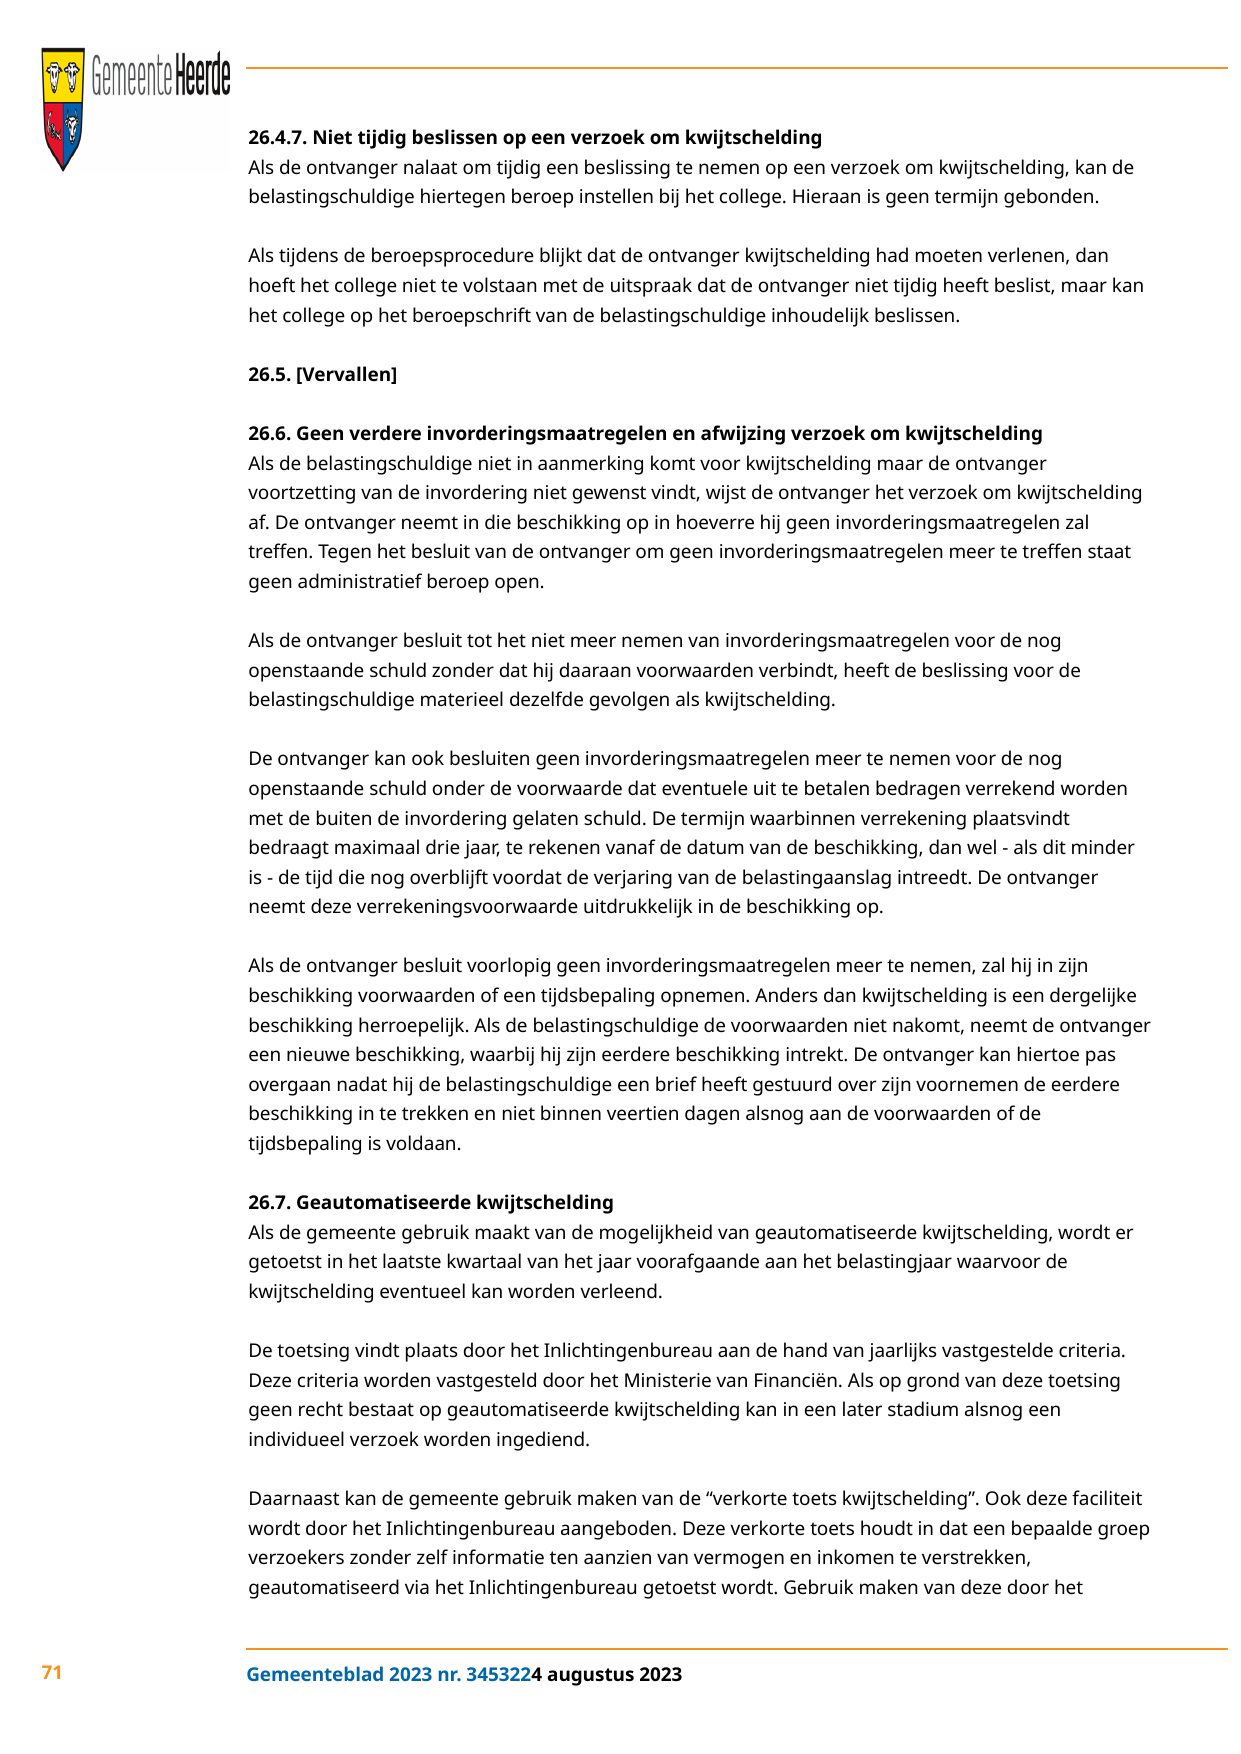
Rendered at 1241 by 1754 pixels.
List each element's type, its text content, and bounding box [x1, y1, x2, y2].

text 26.6. Geen verdere invorderingsmaatregelen en afwijzing verzoek om kwijtschelding [248, 420, 1152, 446]
text Als de belastingschuldige niet in aanmerking komt voor kwijtschelding maar de ontvanger voortzetting van de invordering niet gewenst vindt, wijst de ontvanger het verzoek om kwijtschelding af. De ontvanger neemt in die beschikking op in hoeverre hij geen invorderingsmaatregelen zal treffen. Tegen het besluit van de ontvanger om geen invorderingsmaatregelen meer te treffen staat geen administratief beroep open. [248, 450, 1152, 594]
text De toetsing vindt plaats door het Inlichtingenbureau aan de hand van jaarlijks vastgestelde criteria. Deze criteria worden vastgesteld door het Ministerie van Financiën. Als op grond van deze toetsing geen recht bestaat op geautomatiseerde kwijtschelding kan in een later stadium alsnog een individueel verzoek worden ingediend. [248, 1337, 1152, 1452]
text 26.5. [Vervallen] [248, 361, 1152, 387]
text Daarnaast kan de gemeente gebruik maken van de “verkorte toets kwijtschelding”. Ook deze faciliteit wordt door het Inlichtingenbureau aangeboden. Deze verkorte toets houdt in dat een bepaalde groep verzoekers zonder zelf informatie ten aanzien van vermogen en inkomen te verstrekken, geautomatiseerd via het Inlichtingenbureau getoetst wordt. Gebruik maken van deze door het [248, 1485, 1152, 1600]
text 26.7. Geautomatiseerde kwijtschelding [248, 1189, 1152, 1215]
text Als tijdens de beroepsprocedure blijkt dat de ontvanger kwijtschelding had moeten verlenen, dan hoeft het college niet te volstaan met de uitspraak dat de ontvanger niet tijdig heeft beslist, maar kan het college op het beroepschrift van de belastingschuldige inhoudelijk beslissen. [248, 243, 1152, 328]
text Als de gemeente gebruik maakt van de mogelijkheid van geautomatiseerde kwijtschelding, wordt er getoetst in het laatste kwartaal van het jaar voorafgaande aan het belastingjaar waarvoor de kwijtschelding eventueel kan worden verleend. [248, 1219, 1152, 1304]
text Als de ontvanger besluit tot het niet meer nemen van invorderingsmaatregelen voor de nog openstaande schuld zonder dat hij daaraan voorwaarden verbindt, heeft de beslissing voor de belastingschuldige materieel dezelfde gevolgen als kwijtschelding. [248, 627, 1152, 712]
text Als de ontvanger besluit voorlopig geen invorderingsmaatregelen meer te nemen, zal hij in zijn beschikking voorwaarden of een tijdsbepaling opnemen. Anders dan kwijtschelding is een dergelijke beschikking herroepelijk. Als de belastingschuldige de voorwaarden niet nakomt, neemt de ontvanger een nieuwe beschikking, waarbij hij zijn eerdere beschikking intrekt. De ontvanger kan hiertoe pas overgaan nadat hij de belastingschuldige een brief heeft gestuurd over zijn voornemen de eerdere beschikking in te trekken en niet binnen veertien dagen alsnog aan de voorwaarden of de tijdsbepaling is voldaan. [248, 953, 1152, 1156]
picture [41, 47, 231, 172]
text De ontvanger kan ook besluiten geen invorderingsmaatregelen meer te nemen voor de nog openstaande schuld onder de voorwaarde dat eventuele uit te betalen bedragen verrekend worden met de buiten de invordering gelaten schuld. De termijn waarbinnen verrekening plaatsvindt bedraagt maximaal drie jaar, te rekenen vanaf de datum van de beschikking, dan wel - als dit minder is - de tijd die nog overblijft voordat de verjaring van de belastingaanslag intreedt. De ontvanger neemt deze verrekeningsvoorwaarde uitdrukkelijk in de beschikking op. [248, 746, 1152, 919]
text 26.4.7. Niet tijdig beslissen op een verzoek om kwijtschelding [248, 124, 1152, 150]
text Als de ontvanger nalaat om tijdig een beslissing te nemen op een verzoek om kwijtschelding, kan de belastingschuldige hiertegen beroep instellen bij het college. Hieraan is geen termijn gebonden. [248, 154, 1152, 209]
